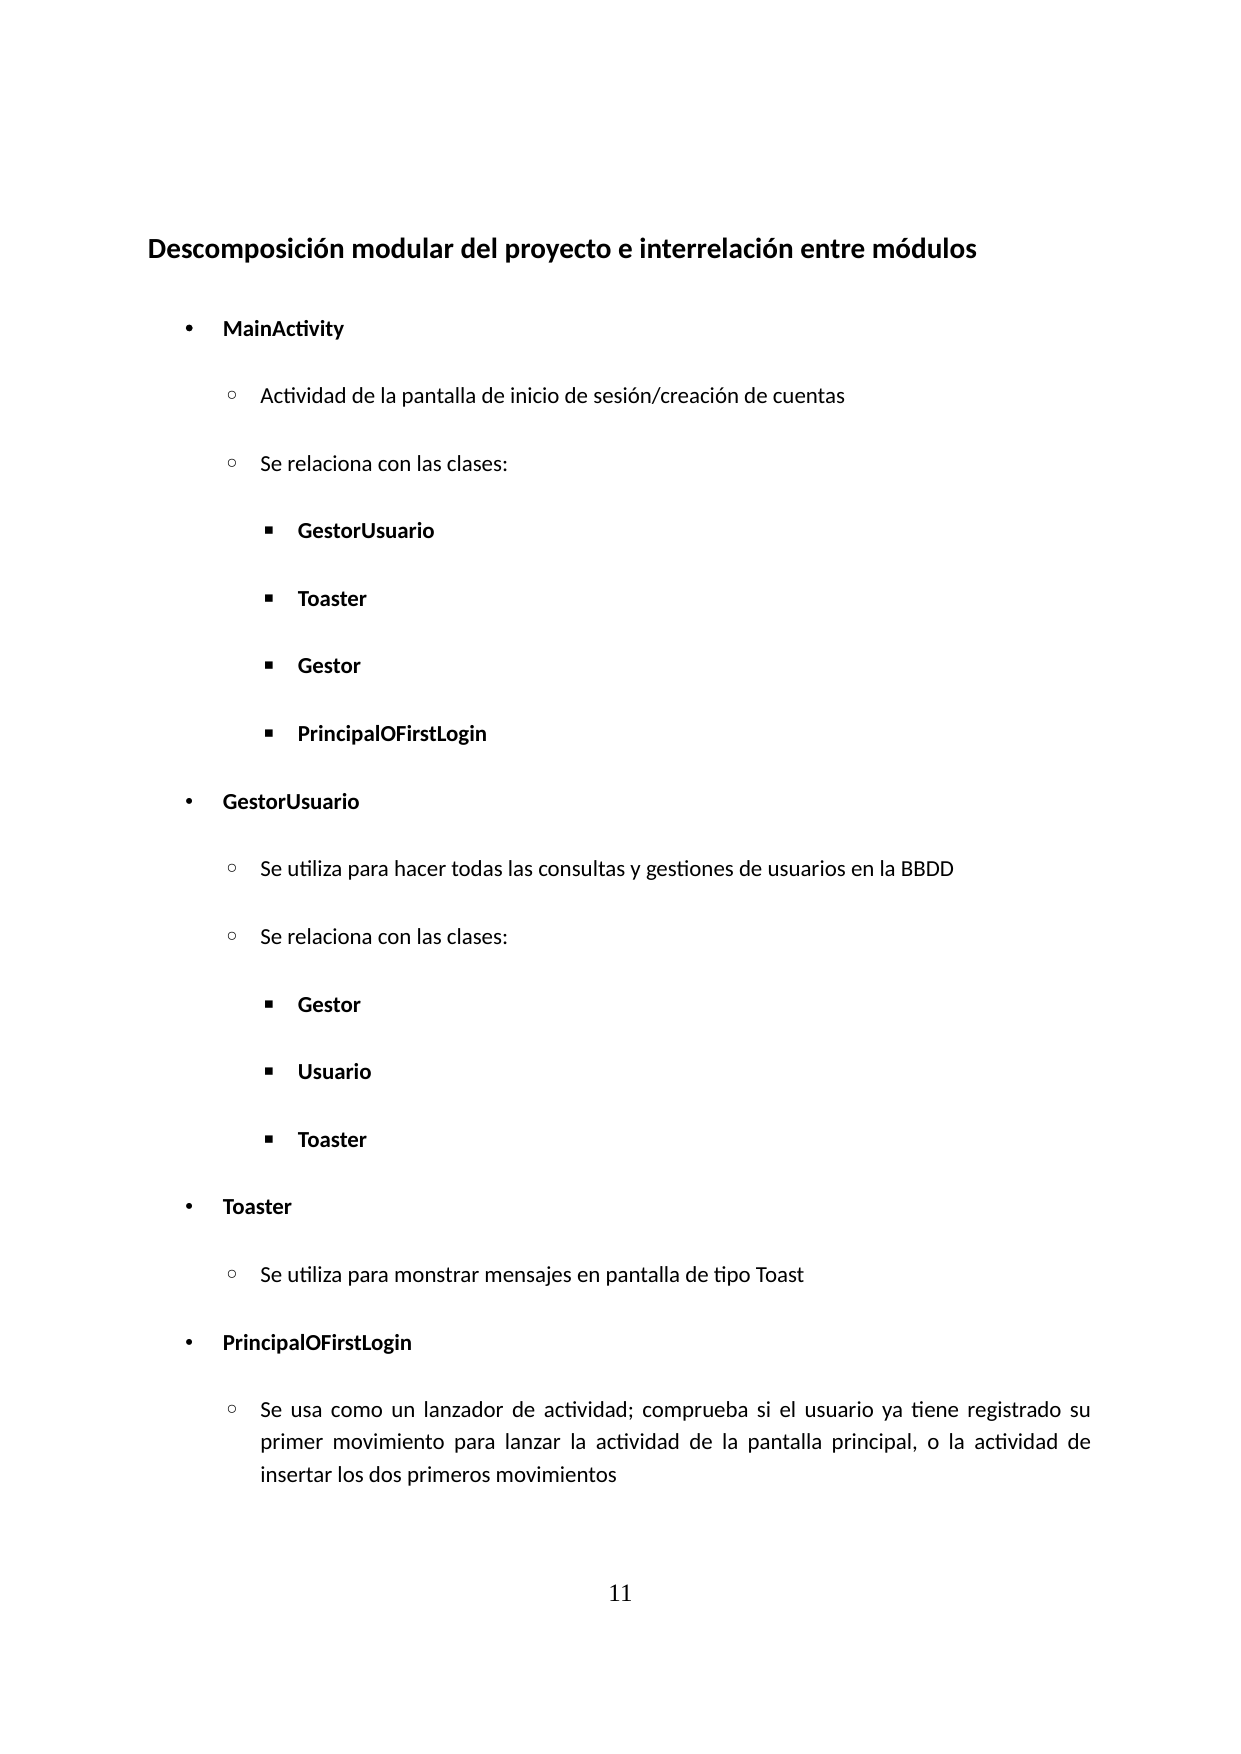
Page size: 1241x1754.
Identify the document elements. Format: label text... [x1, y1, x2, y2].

list GestorUsuario [185, 787, 1093, 815]
subtitle Descomposición modular del proyecto e interrelación entre módulos [148, 230, 1093, 266]
list Se usa como un lanzador de actividad; comprueba si el usuario ya tiene registrado su primer movimiento para lanzar la actividad de la pantalla principal, o la actividad de insertar los dos primeros movimientos [223, 1395, 1093, 1488]
list Toaster [260, 584, 1093, 612]
list Actividad de la pantalla de inicio de sesión/creación de cuentas [223, 381, 1093, 409]
list Se relaciona con las clases: [223, 449, 1093, 477]
list Toaster [185, 1192, 1093, 1221]
list GestorUsuario [260, 516, 1093, 544]
list Gestor [260, 652, 1093, 680]
list PrincipalOFirstLogin [185, 1328, 1093, 1356]
list MainActivity [185, 314, 1093, 342]
list Toaster [260, 1125, 1093, 1153]
list PrincipalOFirstLogin [260, 719, 1093, 747]
list Se utiliza para hacer todas las consultas y gestiones de usuarios en la BBDD [223, 854, 1093, 882]
list Se utiliza para monstrar mensajes en pantalla de tipo Toast [223, 1260, 1093, 1288]
list Se relaciona con las clases: [223, 922, 1093, 950]
list Usuario [260, 1057, 1093, 1085]
list Gestor [260, 990, 1093, 1018]
